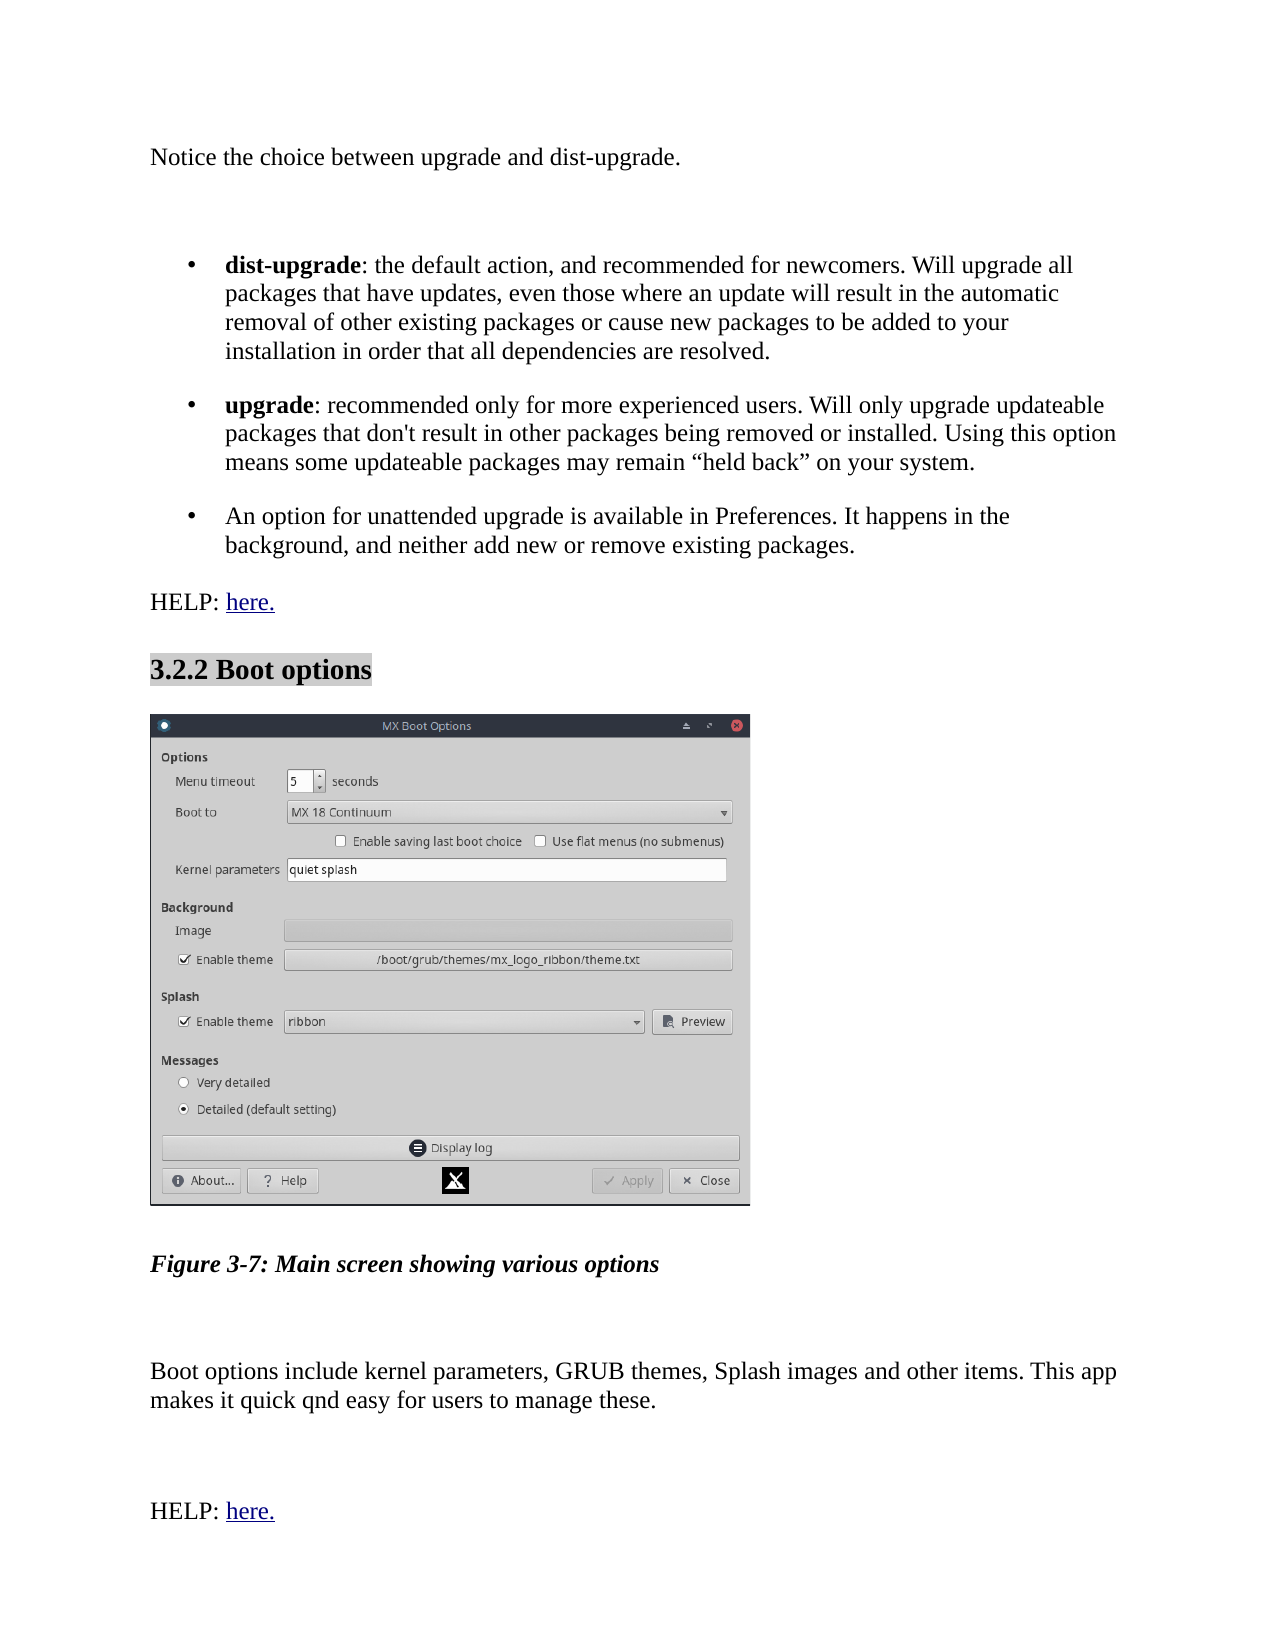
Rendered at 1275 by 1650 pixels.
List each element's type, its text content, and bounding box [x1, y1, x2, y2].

list dist-upgrade: the default action, and recommended for newcomers. Will upgrade all packages that have updates, even those where an update will result in the automatic removal of other existing packages or cause new packages to be added to your installation in order that all dependencies are resolved. [187, 250, 1125, 365]
list An option for unattended upgrade is available in Preferences. It happens in the background, and neither add new or remove existing packages. [187, 501, 1125, 558]
picture [150, 714, 750, 1206]
text Notice the choice between upgrade and dist-upgrade. [150, 142, 1125, 171]
text Boot options include kernel parameters, GRUB themes, Splash images and other items. This app makes it quick qnd easy for users to manage these. [150, 1356, 1125, 1414]
subtitle 3.2.2 Boot options [150, 652, 1125, 686]
text HELP: here. [150, 587, 1125, 615]
text Figure 3-7: Main screen showing various options [150, 1249, 1125, 1278]
list upgrade: recommended only for more experienced users. Will only upgrade updateable packages that don't result in other packages being removed or installed. Using this option means some updateable packages may remain “held back” on your system. [187, 390, 1125, 476]
text HELP: here. [150, 1496, 1125, 1524]
